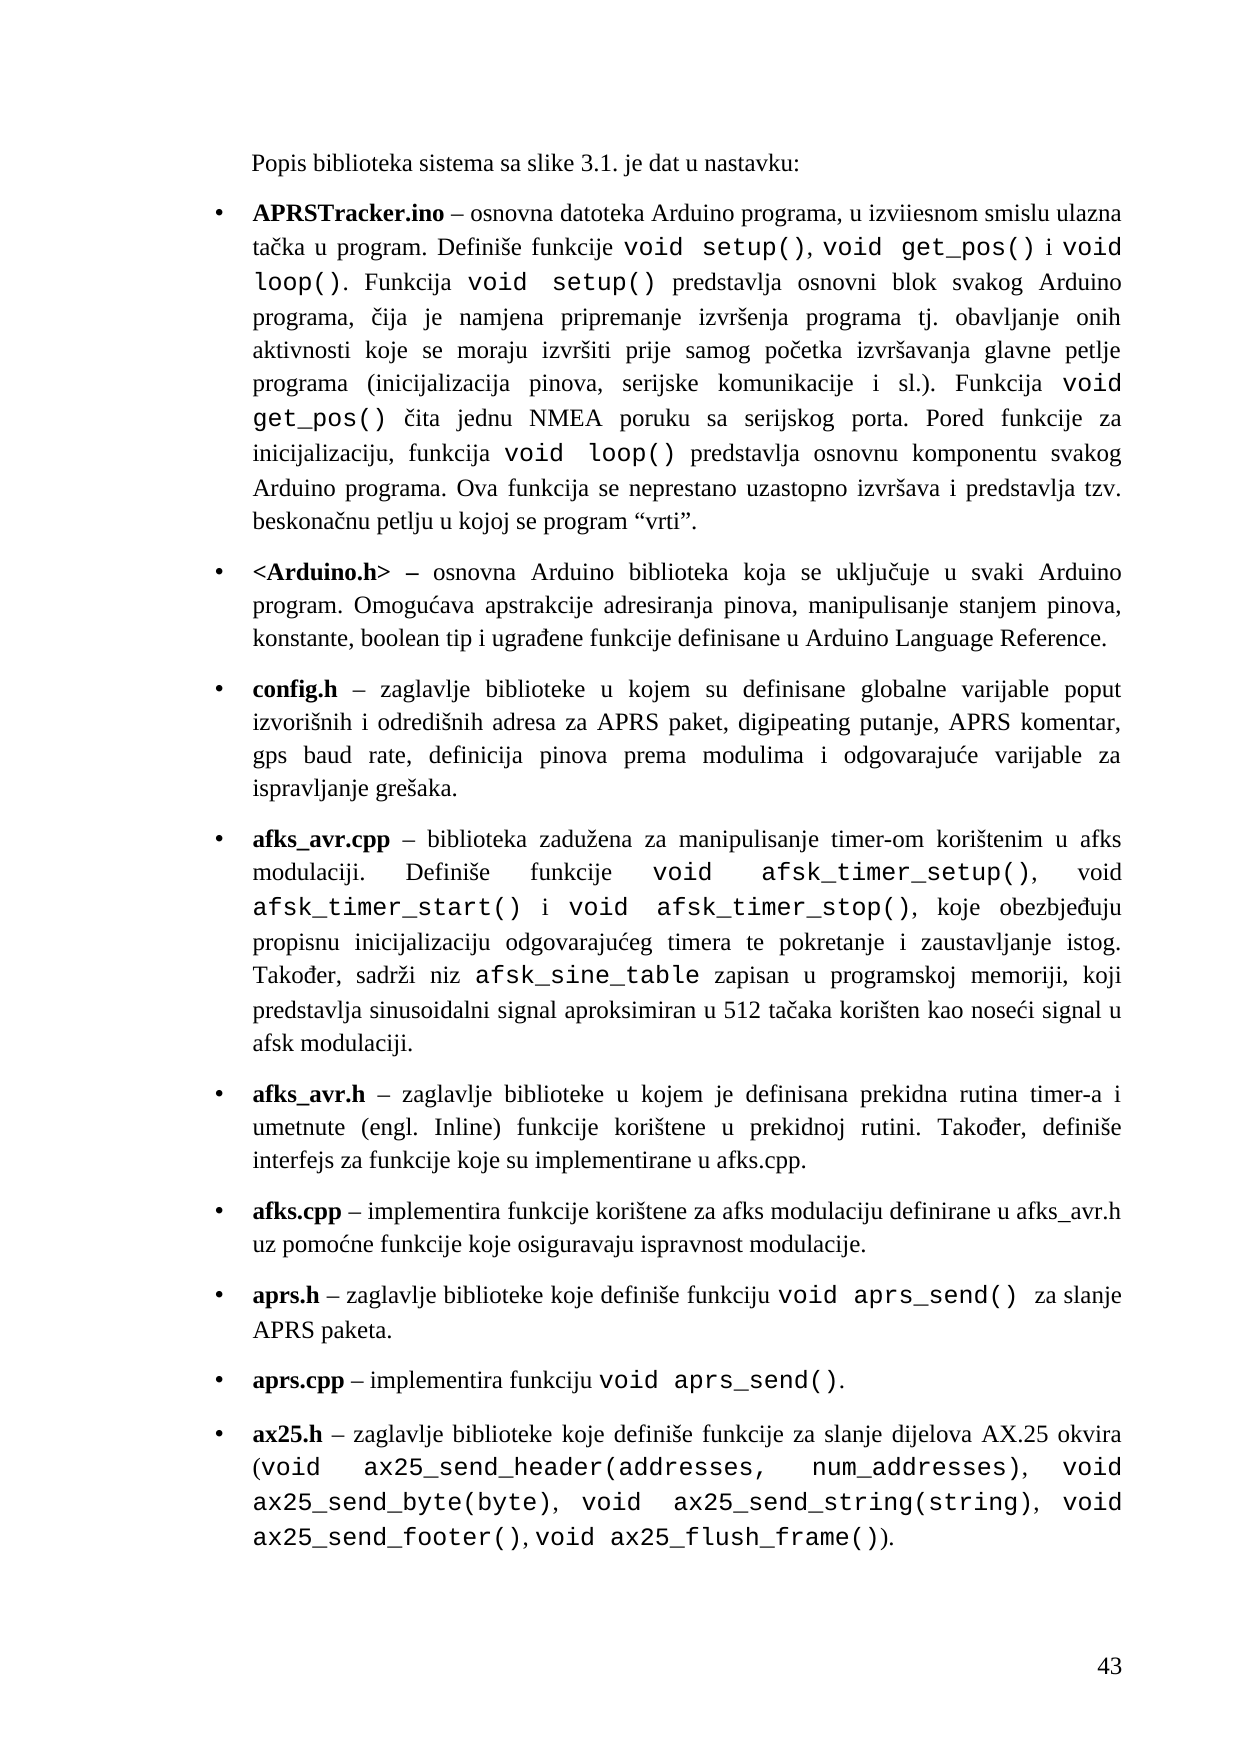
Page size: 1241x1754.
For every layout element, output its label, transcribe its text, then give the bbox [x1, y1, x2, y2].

list aprs.cpp – implementira funkciju void aprs_send(). [215, 1366, 1122, 1396]
list afks_avr.h – zaglavlje biblioteke u kojem je definisana prekidna rutina timer-a i umetnute (engl. Inline) funkcije korištene u prekidnoj rutini. Također, definiše interfejs za funkcije koje su implementirane u afks.cpp. [215, 1079, 1122, 1174]
list ax25.h – zaglavlje biblioteke koje definiše funkcije za slanje dijelova AX.25 okvira (void ax25_send_header(addresses, num_addresses), void ax25_send_byte(byte), void ax25_send_string(string), void ax25_send_footer(), void ax25_flush_frame()). [215, 1419, 1122, 1553]
list <Arduino.h> – osnovna Arduino biblioteka koja se uključuje u svaki Arduino program. Omogućava apstrakcije adresiranja pinova, manipulisanje stanjem pinova, konstante, boolean tip i ugrađene funkcije definisane u Arduino Language Reference. [215, 557, 1122, 652]
list aprs.h – zaglavlje biblioteke koje definiše funkciju void aprs_send() za slanje APRS paketa. [215, 1280, 1122, 1343]
list afks.cpp – implementira funkcije korištene za afks modulaciju definirane u afks_avr.h uz pomoćne funkcije koje osiguravaju ispravnost modulacije. [215, 1196, 1122, 1258]
list config.h – zaglavlje biblioteke u kojem su definisane globalne varijable poput izvorišnih i odredišnih adresa za APRS paket, digipeating putanje, APRS komentar, gps baud rate, definicija pinova prema modulima i odgovarajuće varijable za ispravljanje grešaka. [215, 674, 1122, 802]
list APRSTracker.ino – osnovna datoteka Arduino programa, u izviiesnom smislu ulazna tačka u program. Definiše funkcije void setup(), void get_pos() i void loop(). Funkcija void setup() predstavlja osnovni blok svakog Arduino programa, čija je namjena pripremanje izvršenja programa tj. obavljanje onih aktivnosti koje se moraju izvršiti prije samog početka izvršavanja glavne petlje programa (inicijalizacija pinova, serijske komunikacije i sl.). Funkcija void get_pos() čita jednu NMEA poruku sa serijskog porta. Pored funkcije za inicijalizaciju, funkcija void loop() predstavlja osnovnu komponentu svakog Arduino programa. Ova funkcija se neprestano uzastopno izvršava i predstavlja tzv. beskonačnu petlju u kojoj se program “vrti”. [215, 198, 1122, 535]
text Popis biblioteka sistema sa slike 3.1. je dat u nastavku: [177, 148, 1122, 176]
list afks_avr.cpp – biblioteka zadužena za manipulisanje timer-om korištenim u afks modulaciji. Definiše funkcije void afsk_timer_setup(), void afsk_timer_start() i void afsk_timer_stop(), koje obezbjeđuju propisnu inicijalizaciju odgovarajućeg timera te pokretanje i zaustavljanje istog. Također, sadrži niz afsk_sine_table zapisan u programskoj memoriji, koji predstavlja sinusoidalni signal aproksimiran u 512 tačaka korišten kao noseći signal u afsk modulaciji. [215, 824, 1122, 1057]
